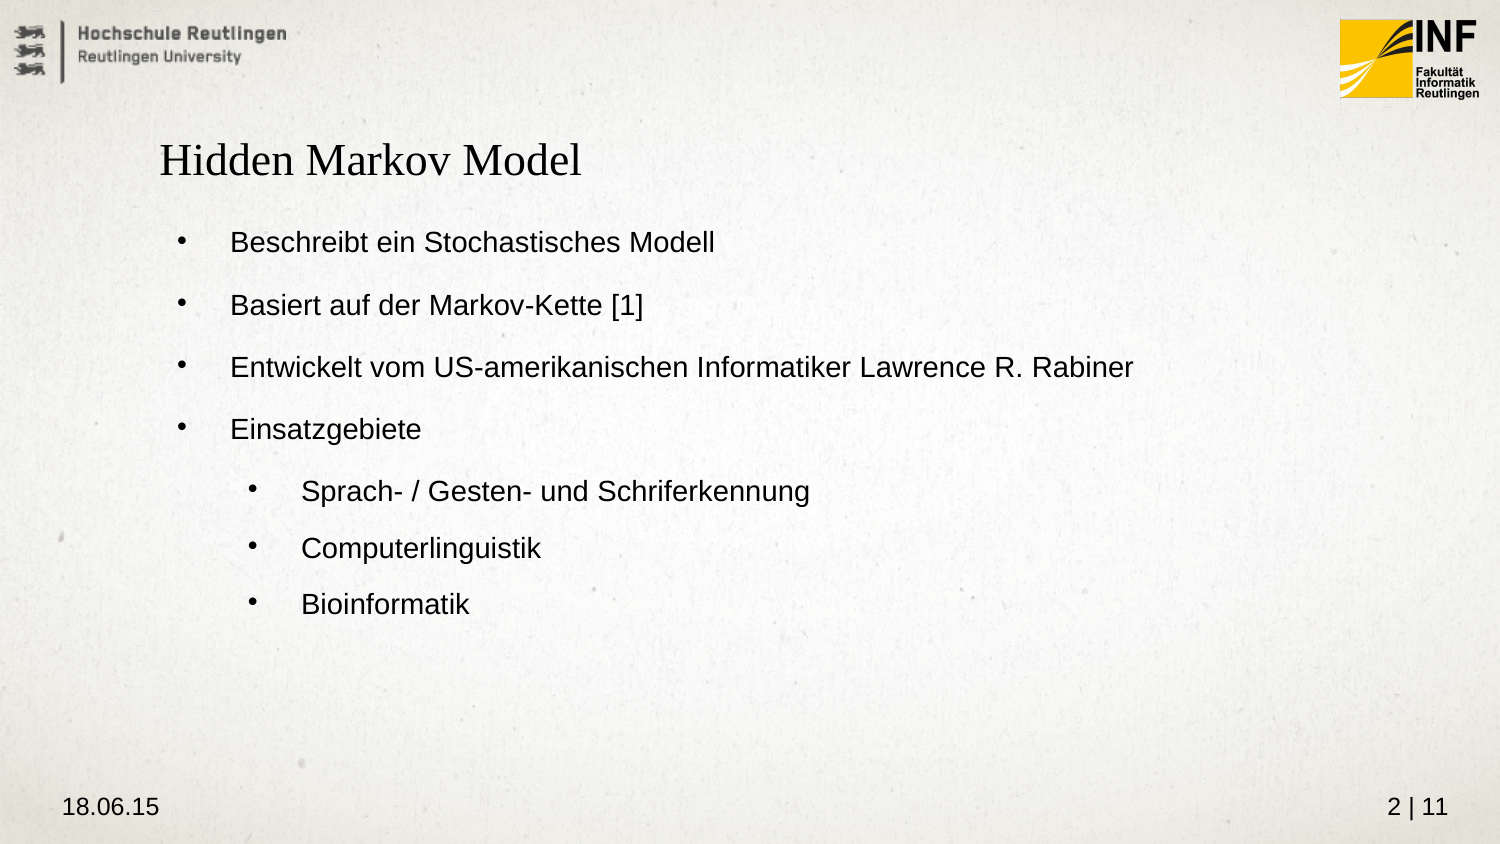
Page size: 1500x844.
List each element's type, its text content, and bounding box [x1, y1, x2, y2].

title Hidden Markov Model [159, 129, 1341, 188]
picture [0, 0, 1500, 844]
list Beschreibt ein Stochastisches Modell Basiert auf der Markov-Kette [1] Entwickelt vom US-amerikanischen Informatiker Lawrence R. Rabiner Einsatzgebiete Sprach- / Gesten- und Schriferkennung Computerlinguistik Bioinformatik [159, 224, 1341, 732]
